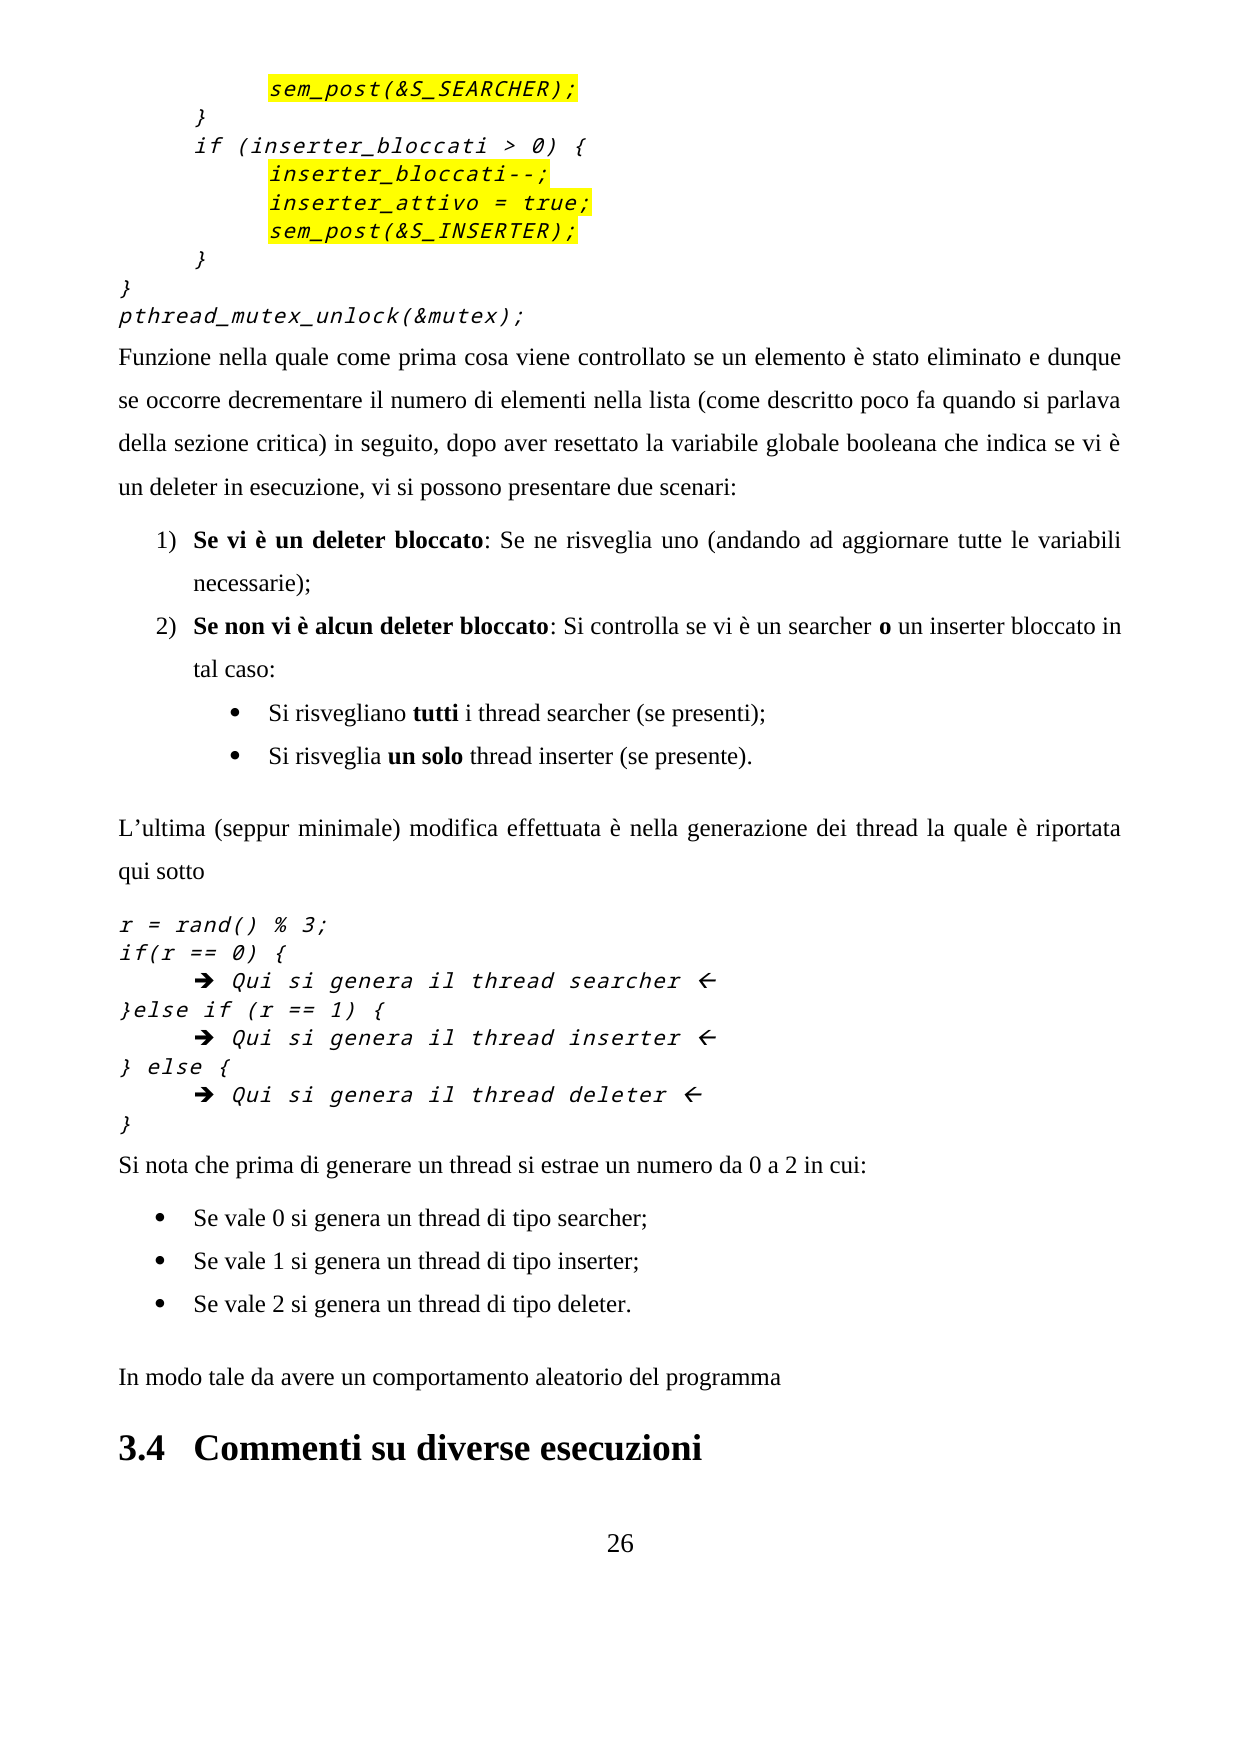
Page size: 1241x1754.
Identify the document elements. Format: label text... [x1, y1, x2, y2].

list Se vi è un deleter bloccato: Se ne risveglia uno (andando ad aggiornare tutte le variabili necessarie); [156, 525, 1122, 597]
text if(r == 0) { [118, 938, 1122, 967]
list Qui si genera il thread searcher  [193, 967, 1122, 995]
text } [118, 1109, 1122, 1137]
text }else if (r == 1) { [118, 995, 1122, 1023]
text r = rand() % 3; [118, 910, 1122, 938]
list Se non vi è alcun deleter bloccato: Si controlla se vi è un searcher o un inserter bloccato in tal caso: [156, 611, 1122, 683]
list Se vale 0 si genera un thread di tipo searcher; [156, 1203, 1122, 1232]
list Se vale 1 si genera un thread di tipo inserter; [156, 1246, 1122, 1275]
text } [118, 273, 1122, 301]
text In modo tale da avere un comportamento aleatorio del programma [118, 1362, 1122, 1391]
text } else { [118, 1052, 1122, 1080]
list Commenti su diverse esecuzioni [118, 1426, 1122, 1469]
text if (inserter_bloccati > 0) { [118, 131, 1122, 159]
list Se vale 2 si genera un thread di tipo deleter. [156, 1289, 1122, 1318]
text inserter_attivo = true; [118, 188, 1122, 216]
list Qui si genera il thread deleter  [193, 1080, 1122, 1109]
text sem_post(&S_SEARCHER); [118, 74, 1122, 102]
text } [118, 244, 1122, 273]
text Si nota che prima di generare un thread si estrae un numero da 0 a 2 in cui: [118, 1150, 1122, 1178]
list Si risveglia un solo thread inserter (se presente). [231, 741, 1122, 769]
text Funzione nella quale come prima cosa viene controllato se un elemento è stato eliminato e dunque se occorre decrementare il numero di elementi nella lista (come descritto poco fa quando si parlava della sezione critica) in seguito, dopo aver resettato la variabile globale booleana che indica se vi è un deleter in esecuzione, vi si possono presentare due scenari: [118, 342, 1122, 500]
text inserter_bloccati--; [118, 159, 1122, 188]
text } [118, 102, 1122, 131]
text pthread_mutex_unlock(&mutex); [118, 301, 1122, 330]
list Si risvegliano tutti i thread searcher (se presenti); [231, 698, 1122, 726]
list Qui si genera il thread inserter  [193, 1023, 1122, 1052]
text L’ultima (seppur minimale) modifica effettuata è nella generazione dei thread la quale è riportata qui sotto [118, 813, 1122, 885]
text sem_post(&S_INSERTER); [118, 216, 1122, 244]
